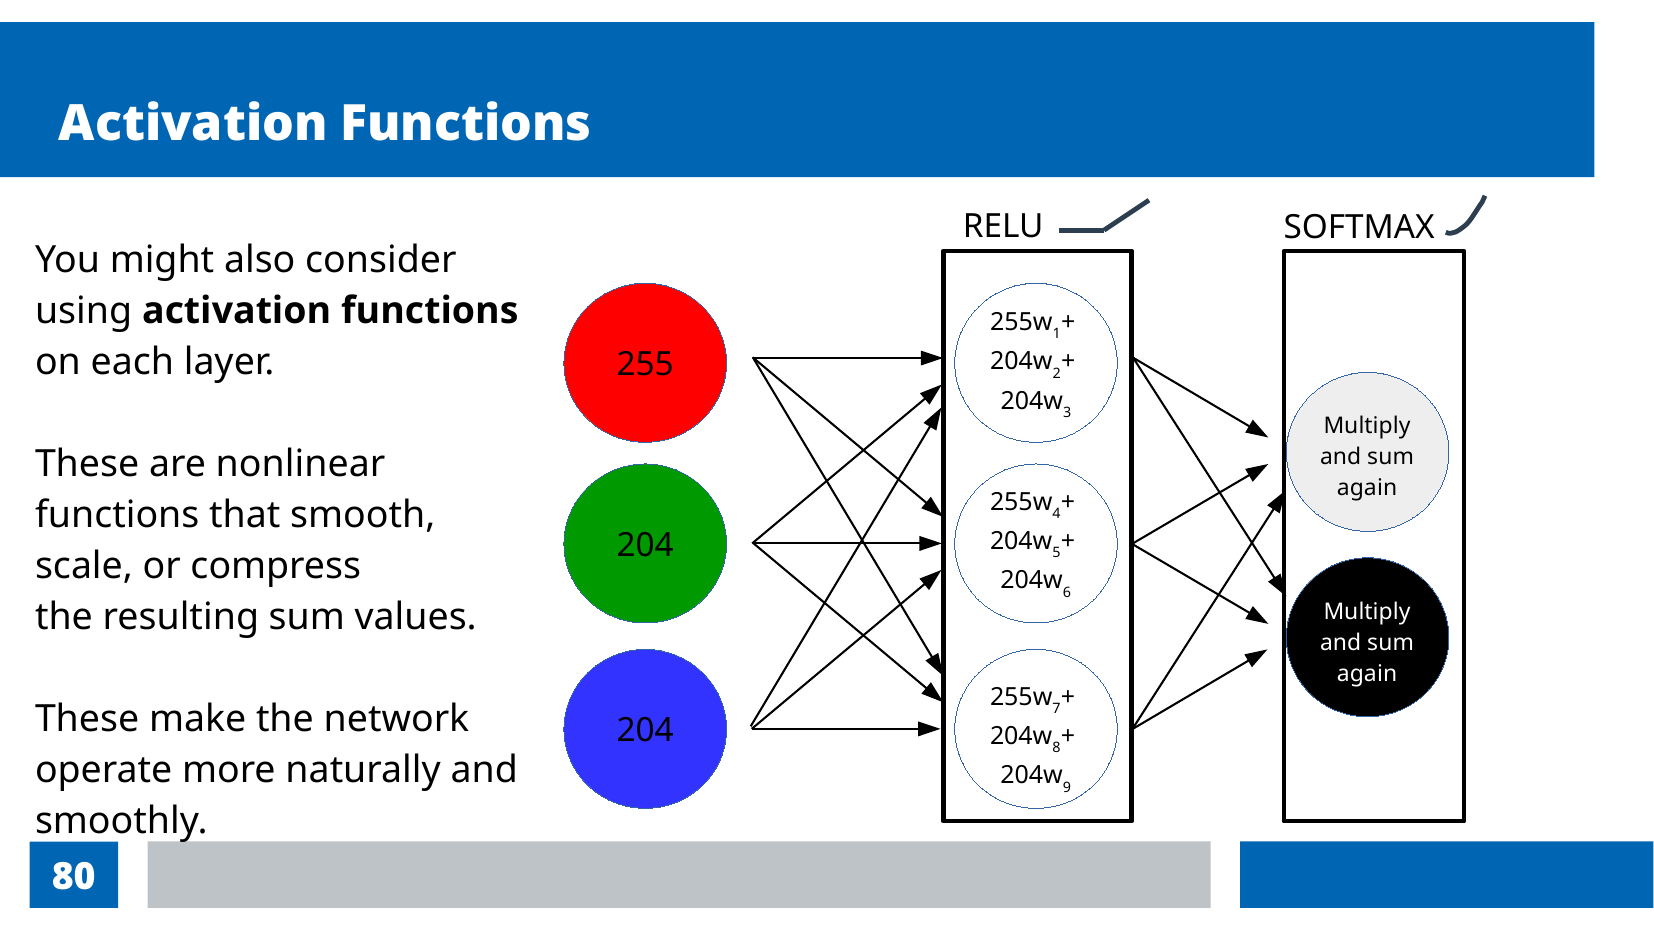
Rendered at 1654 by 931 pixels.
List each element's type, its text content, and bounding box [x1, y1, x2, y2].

text_box SOFTMAX [1268, 195, 1509, 342]
text_box 255w4+ 204w5+ 204w6 [967, 476, 1104, 602]
text_box RELU [948, 195, 1074, 284]
text_box 204 [563, 649, 727, 809]
title Activation Functions [59, 44, 1595, 156]
text_box [1286, 596, 1298, 679]
text_box [1305, 372, 1431, 401]
text_box Multiply and sum again [1298, 587, 1436, 708]
text_box [1330, 708, 1405, 717]
text_box [1286, 410, 1298, 493]
text_box 255w1+ 204w2+ 204w3 [954, 284, 1118, 443]
text_box 255w7+ 204w8+ 204w9 [967, 671, 1104, 797]
text_box You might also consider using activation functions on each layer. These are nonlinear functions that smooth, scale, or compress the resulting sum values. These make the network operate more naturally and smoothly. [20, 225, 541, 855]
text_box [1329, 522, 1406, 532]
text_box [1436, 594, 1449, 681]
text_box 204 [563, 463, 727, 623]
text_box Multiply and sum again [1298, 401, 1436, 522]
text_box 255 [563, 283, 727, 443]
text_box [1304, 557, 1431, 587]
text_box [1436, 408, 1449, 495]
